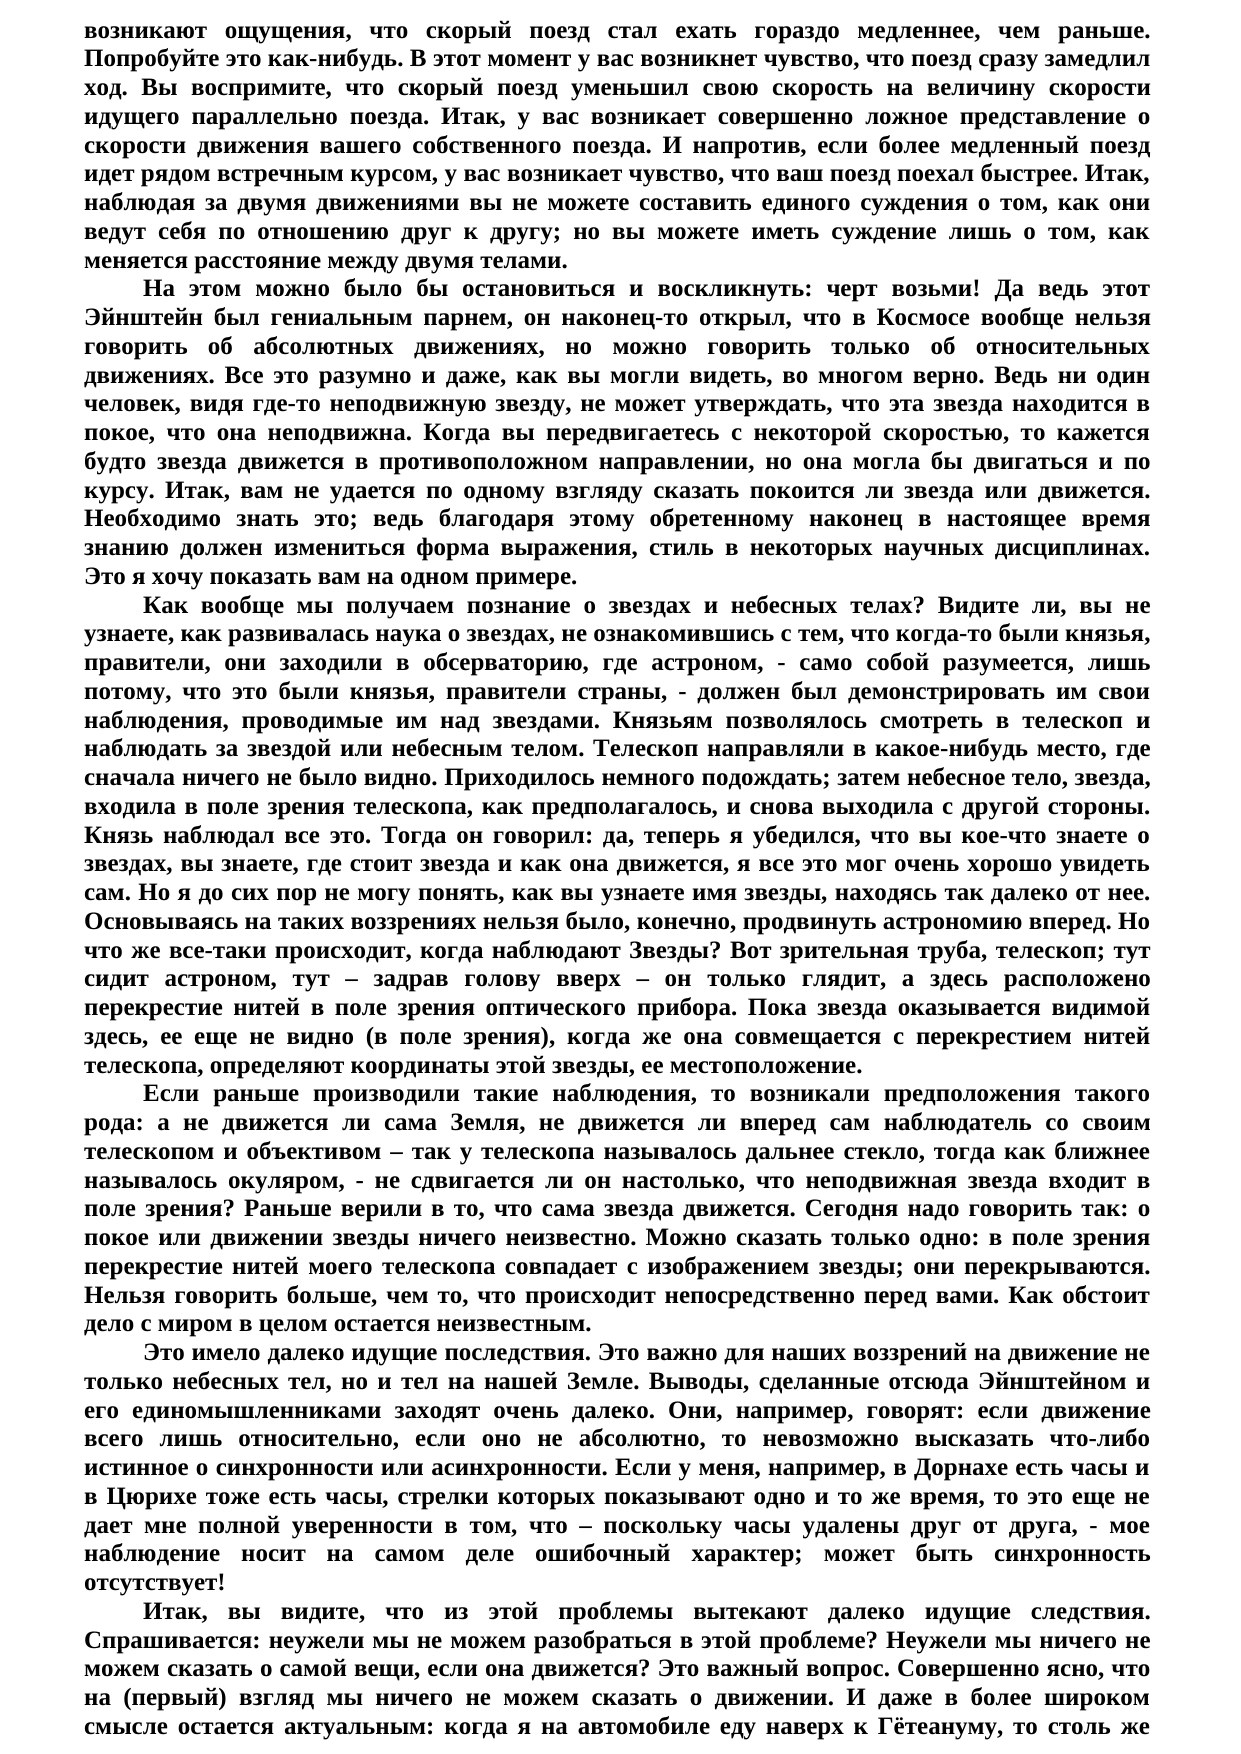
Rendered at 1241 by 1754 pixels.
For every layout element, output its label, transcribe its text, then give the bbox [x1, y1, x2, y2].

text Если раньше производили такие наблюдения, то возникали предположения такого рода: а не движется ли сама Земля, не движется ли вперед сам наблюдатель со своим телескопом и объективом – так у телескопа называлось дальнее стекло, тогда как ближнее называлось окуляром, - не сдвигается ли он настолько, что неподвижная звезда входит в поле зрения? Раньше верили в то, что сама звезда движется. Сегодня надо говорить так: о покое или движении звезды ничего неизвестно. Можно сказать только одно: в поле зрения перекрестие нитей моего телескопа совпадает с изображением звезды; они перекрываются. Нельзя говорить больше, чем то, что происходит непосредственно перед вами. Как обстоит дело с миром в целом остается неизвестным. [84, 1078, 1152, 1337]
text Как вообще мы получаем познание о звездах и небесных телах? Видите ли, вы не узнаете, как развивалась наука о звездах, не ознакомившись с тем, что когда-то были князья, правители, они заходили в обсерваторию, где астроном, - само собой разумеется, лишь потому, что это были князья, правители страны, - должен был демонстрировать им свои наблюдения, проводимые им над звездами. Князьям позволялось смотреть в телескоп и наблюдать за звездой или небесным телом. Телескоп направляли в какое-нибудь место, где сначала ничего не было видно. Приходилось немного подождать; затем небесное тело, звезда, входила в поле зрения телескопа, как предполагалось, и снова выходила с другой стороны. Князь наблюдал все это. Тогда он говорил: да, теперь я убедился, что вы кое-что знаете о звездах, вы знаете, где стоит звезда и как она движется, я все это мог очень хорошо увидеть сам. Но я до сих пор не могу понять, как вы узнаете имя звезды, находясь так далеко от нее. Основываясь на таких воззрениях нельзя было, конечно, продвинуть астрономию вперед. Но что же все-таки происходит, когда наблюдают Звезды? Вот зрительная труба, телескоп; тут сидит астроном, тут – задрав голову вверх – он только глядит, а здесь расположено перекрестие нитей в поле зрения оптического прибора. Пока звезда оказывается видимой здесь, ее еще не видно (в поле зрения), когда же она совмещается с перекрестием нитей телескопа, определяют координаты этой звезды, ее местоположение. [84, 590, 1152, 1078]
text Итак, вы видите, что из этой проблемы вытекают далеко идущие следствия. Спрашивается: неужели мы не можем разобраться в этой проблеме? Неужели мы ничего не можем сказать о самой вещи, если она движется? Это важный вопрос. Совершенно ясно, что на (первый) взгляд мы ничего не можем сказать о движении. И даже в более широком смысле остается актуальным: когда я на автомобиле еду наверх к Гётеануму, то столь же [84, 1596, 1152, 1740]
text На этом можно было бы остановиться и воскликнуть: черт возьми! Да ведь этот Эйнштейн был гениальным парнем, он наконец-то открыл, что в Космосе вообще нельзя говорить об абсолютных движениях, но можно говорить только об относительных движениях. Все это разумно и даже, как вы могли видеть, во многом верно. Ведь ни один человек, видя где-то неподвижную звезду, не может утверждать, что эта звезда находится в покое, что она неподвижна. Когда вы передвигаетесь с некоторой скоростью, то кажется будто звезда движется в противоположном направлении, но она могла бы двигаться и по курсу. Итак, вам не удается по одному взгляду сказать покоится ли звезда или движется. Необходимо знать это; ведь благодаря этому обретенному наконец в настоящее время знанию должен измениться форма выражения, стиль в некоторых научных дисциплинах. Это я хочу показать вам на одном примере. [84, 273, 1152, 590]
text возникают ощущения, что скорый поезд стал ехать гораздо медленнее, чем раньше. Попробуйте это как-нибудь. В этот момент у вас возникнет чувство, что поезд сразу замедлил ход. Вы воспримите, что скорый поезд уменьшил свою скорость на величину скорости идущего параллельно поезда. Итак, у вас возникает совершенно ложное представление о скорости движения вашего собственного поезда. И напротив, если более медленный поезд идет рядом встречным курсом, у вас возникает чувство, что ваш поезд поехал быстрее. Итак, наблюдая за двумя движениями вы не можете составить единого суждения о том, как они ведут себя по отношению друг к другу; но вы можете иметь суждение лишь о том, как меняется расстояние между двумя телами. [84, 15, 1152, 273]
text Это имело далеко идущие последствия. Это важно для наших воззрений на движение не только небесных тел, но и тел на нашей Земле. Выводы, сделанные отсюда Эйнштейном и его единомышленниками заходят очень далеко. Они, например, говорят: если движение всего лишь относительно, если оно не абсолютно, то невозможно высказать что-либо истинное о синхронности или асинхронности. Если у меня, например, в Дорнахе есть часы и в Цюрихе тоже есть часы, стрелки которых показывают одно и то же время, то это еще не дает мне полной уверенности в том, что – поскольку часы удалены друг от друга, - мое наблюдение носит на самом деле ошибочный характер; может быть синхронность отсутствует! [84, 1337, 1152, 1596]
